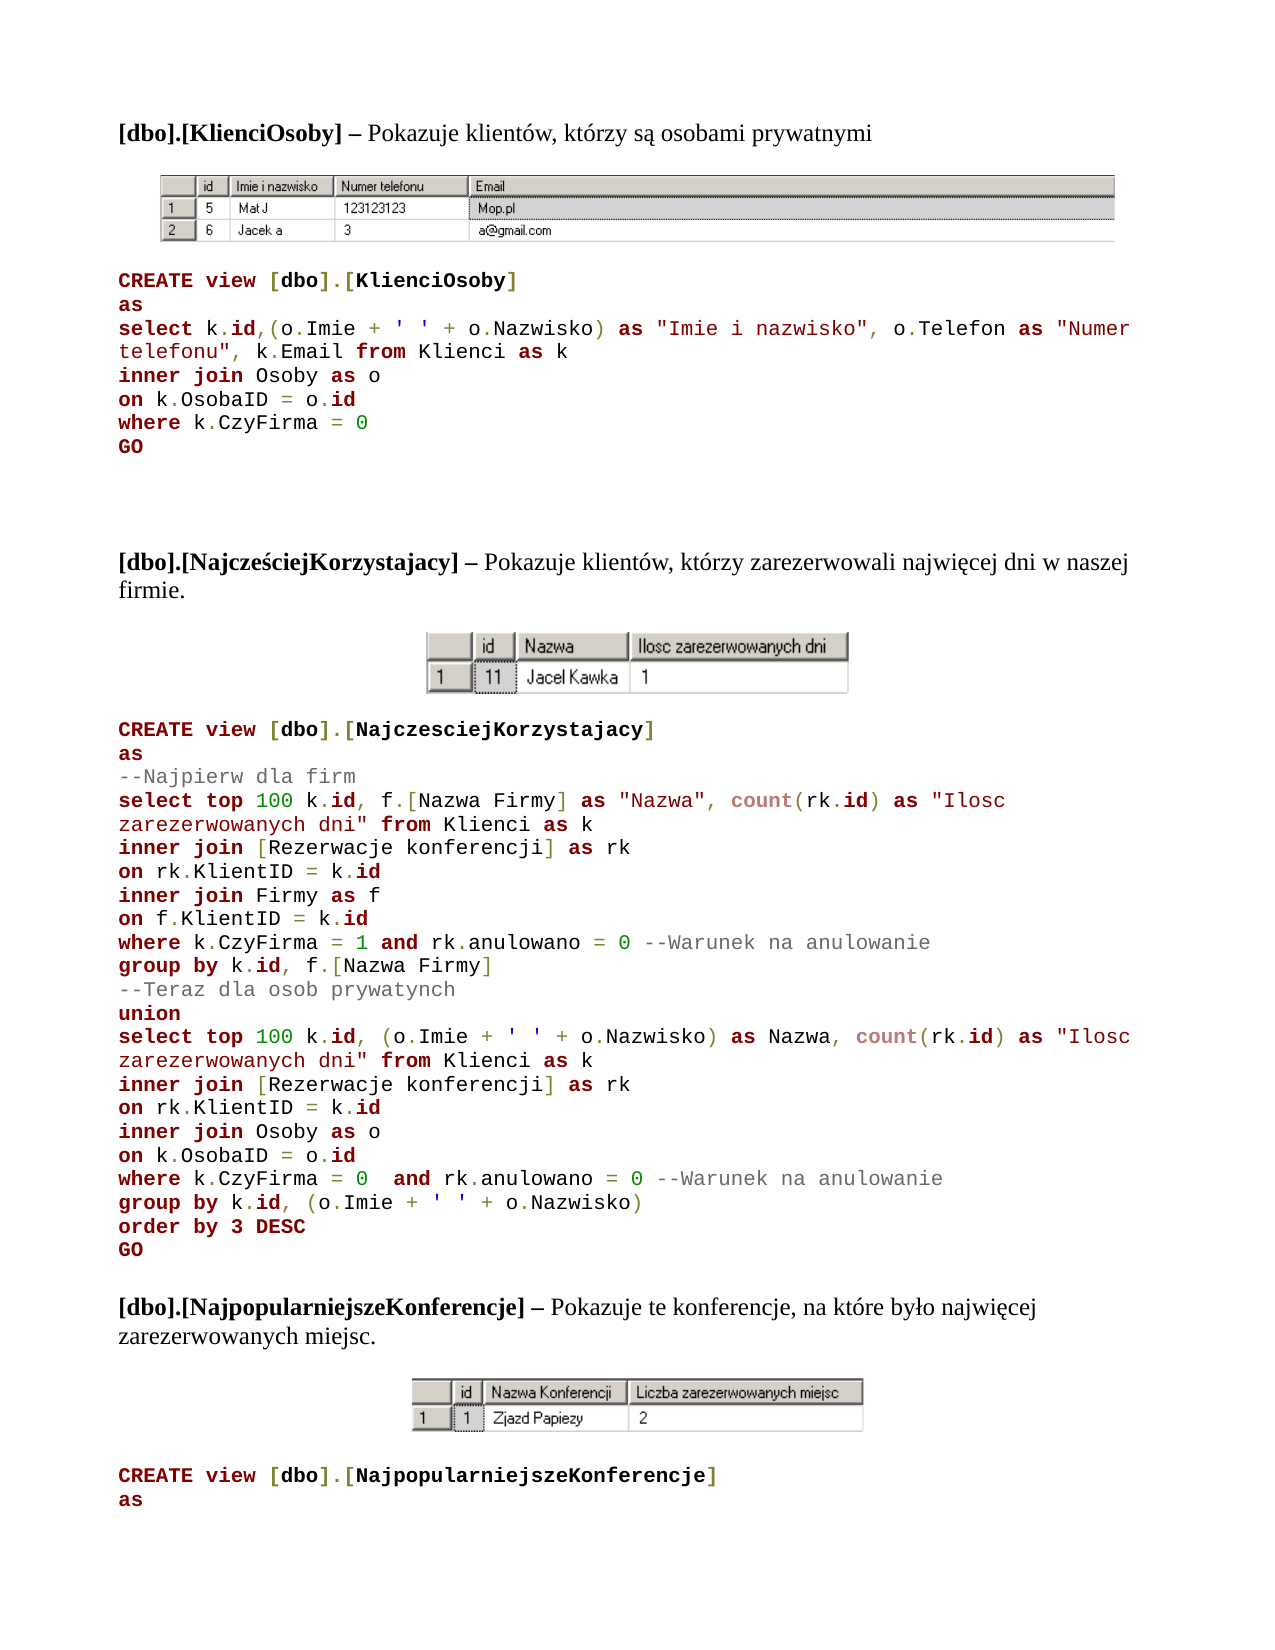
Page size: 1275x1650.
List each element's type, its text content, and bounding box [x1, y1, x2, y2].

text where k.CzyFirma = 0 [118, 412, 1157, 436]
text on k.OsobaID = o.id [118, 1145, 1157, 1168]
text GO [118, 1239, 1157, 1263]
text --Najpierw dla firm [118, 766, 1157, 790]
text inner join Firmy as f [118, 884, 1157, 908]
text on f.KlientID = k.id [118, 908, 1157, 932]
picture [426, 632, 849, 694]
text CREATE view [dbo].[NajczesciejKorzystajacy] [118, 719, 1157, 743]
text where k.CzyFirma = 1 and rk.anulowano = 0 --Warunek na anulowanie [118, 932, 1157, 956]
picture [411, 1378, 864, 1432]
text order by 3 DESC [118, 1216, 1157, 1239]
text CREATE view [dbo].[NajpopularniejszeKonferencje] [118, 1465, 1157, 1488]
text CREATE view [dbo].[KlienciOsoby] [118, 270, 1157, 294]
text as [118, 1488, 1157, 1512]
text --Teraz dla osob prywatynch [118, 979, 1157, 1003]
text inner join [Rezerwacje konferencji] as rk [118, 837, 1157, 861]
picture [160, 175, 1115, 242]
text on rk.KlientID = k.id [118, 861, 1157, 884]
text select k.id,(o.Imie + ' ' + o.Nazwisko) as "Imie i nazwisko", o.Telefon as "Numer telefonu", k.Email from Klienci as k [118, 318, 1157, 365]
text select top 100 k.id, f.[Nazwa Firmy] as "Nazwa", count(rk.id) as "Ilosc zarezerwowanych dni" from Klienci as k [118, 790, 1157, 837]
text [dbo].[NajcześciejKorzystajacy] – Pokazuje klientów, którzy zarezerwowali najwięcej dni w naszej firmie. [118, 547, 1157, 604]
text on k.OsobaID = o.id [118, 389, 1157, 412]
text as [118, 294, 1157, 318]
text as [118, 743, 1157, 766]
text inner join Osoby as o [118, 1121, 1157, 1145]
text select top 100 k.id, (o.Imie + ' ' + o.Nazwisko) as Nazwa, count(rk.id) as "Ilosc zarezerwowanych dni" from Klienci as k [118, 1026, 1157, 1074]
text inner join Osoby as o [118, 365, 1157, 389]
text union [118, 1003, 1157, 1026]
text [dbo].[KlienciOsoby] – Pokazuje klientów, którzy są osobami prywatnymi [118, 118, 1157, 147]
text on rk.KlientID = k.id [118, 1097, 1157, 1121]
text group by k.id, (o.Imie + ' ' + o.Nazwisko) [118, 1192, 1157, 1216]
text GO [118, 436, 1157, 459]
text where k.CzyFirma = 0 and rk.anulowano = 0 --Warunek na anulowanie [118, 1168, 1157, 1192]
text group by k.id, f.[Nazwa Firmy] [118, 956, 1157, 979]
text [dbo].[NajpopularniejszeKonferencje] – Pokazuje te konferencje, na które było najwięcej zarezerwowanych miejsc. [118, 1292, 1157, 1350]
text inner join [Rezerwacje konferencji] as rk [118, 1074, 1157, 1097]
